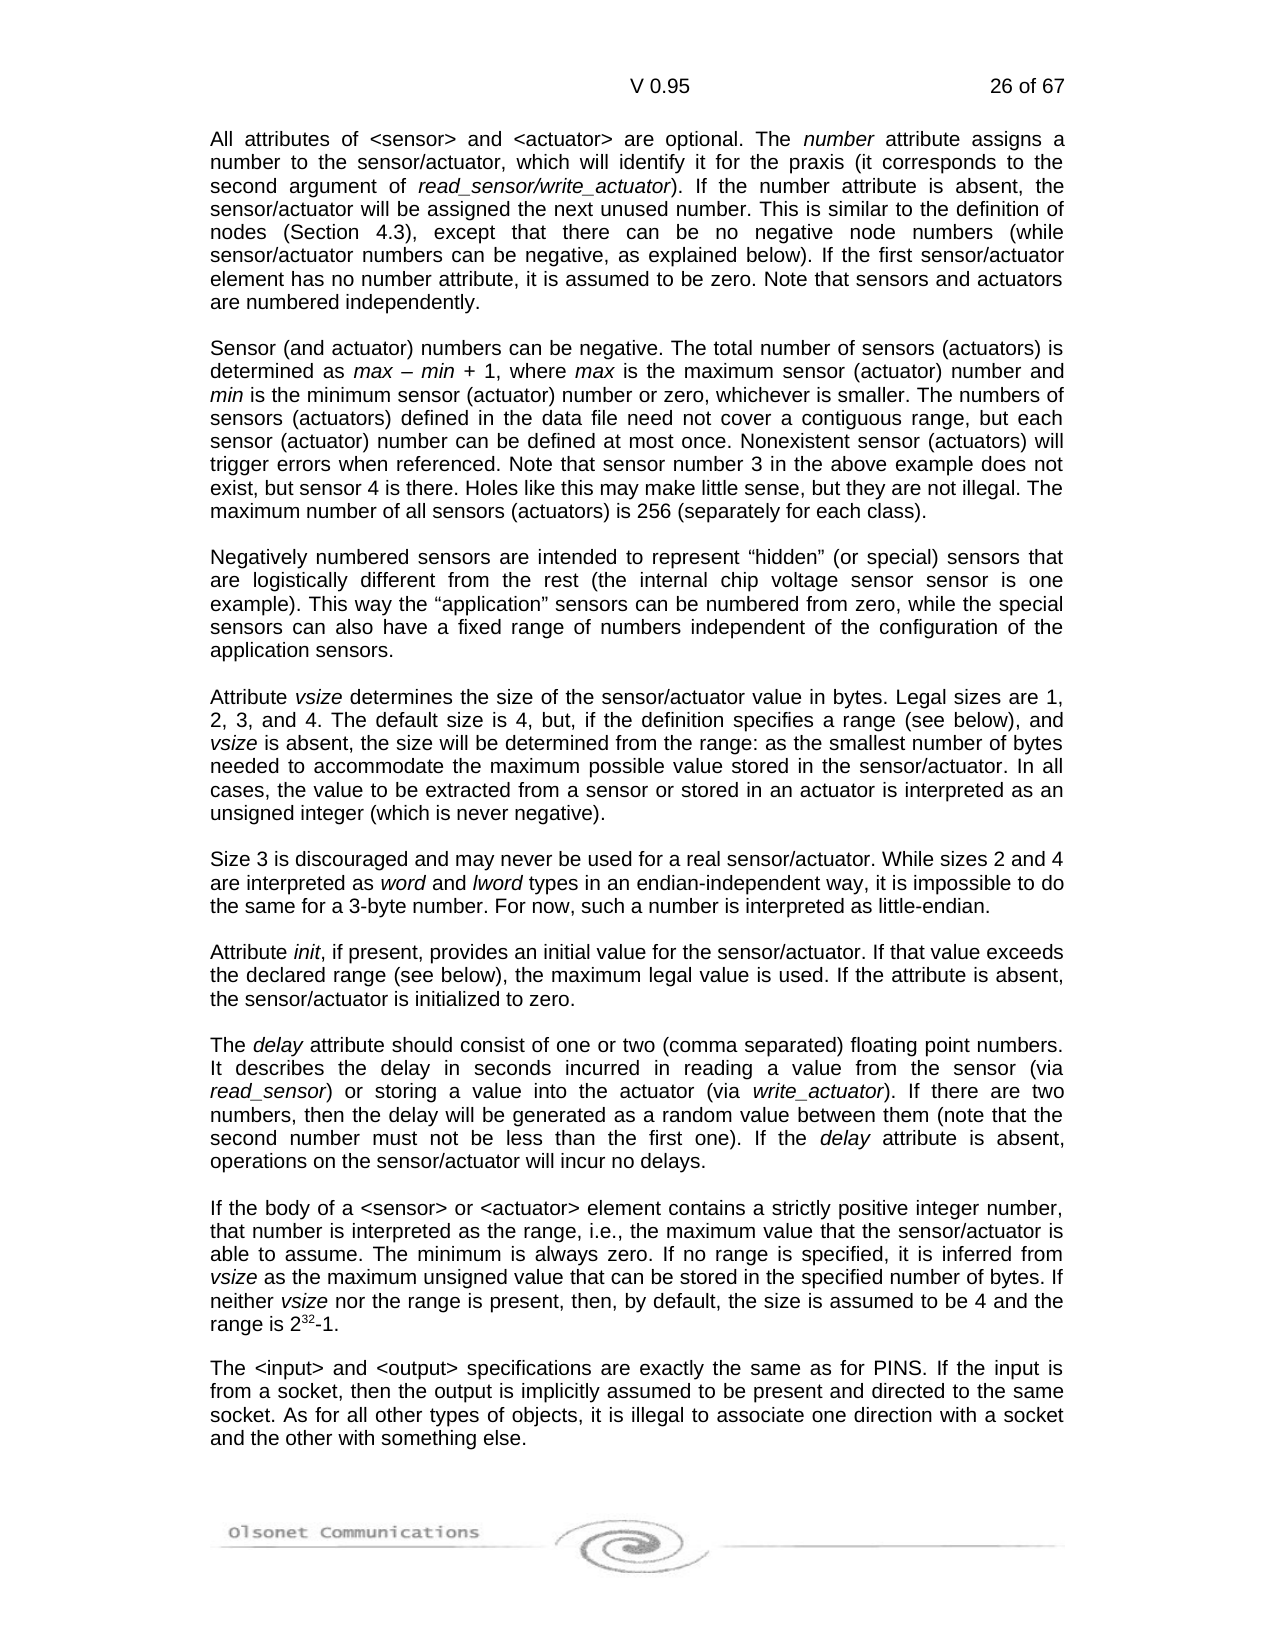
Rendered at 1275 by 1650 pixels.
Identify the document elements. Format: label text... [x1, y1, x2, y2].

text The <input> and <output> specifications are exactly the same as for PINS. If the input is from a socket, then the output is implicitly assumed to be present and directed to the same socket. As for all other types of objects, it is illegal to associate one direction with a socket and the other with something else. [210, 1357, 1065, 1450]
text Attribute vsize determines the size of the sensor/actuator value in bytes. Legal sizes are 1, 2, 3, and 4. The default size is 4, but, if the definition specifies a range (see below), and vsize is absent, the size will be determined from the range: as the smallest number of bytes needed to accommodate the maximum possible value stored in the sensor/actuator. In all cases, the value to be extracted from a sensor or stored in an actuator is interpreted as an unsigned integer (which is never negative). [210, 685, 1065, 824]
text The delay attribute should consist of one or two (comma separated) floating point numbers. It describes the delay in seconds incurred in reading a value from the sensor (via read_sensor) or storing a value into the actuator (via write_actuator). If there are two numbers, then the delay will be generated as a random value between them (note that the second number must not be less than the first one). If the delay attribute is absent, operations on the sensor/actuator will incur no delays. [210, 1034, 1065, 1173]
text All attributes of <sensor> and <actuator> are optional. The number attribute assigns a number to the sensor/actuator, which will identify it for the praxis (it corresponds to the second argument of read_sensor/write_actuator). If the number attribute is absent, the sensor/actuator will be assigned the next unused number. This is similar to the definition of nodes (Section 4.3), except that there can be no negative node numbers (while sensor/actuator numbers can be negative, as explained below). If the first sensor/actuator element has no number attribute, it is assumed to be zero. Note that sensors and actuators are numbered independently. [210, 128, 1065, 313]
picture [210, 1504, 1065, 1596]
text Sensor (and actuator) numbers can be negative. The total number of sensors (actuators) is determined as max – min + 1, where max is the maximum sensor (actuator) number and min is the minimum sensor (actuator) number or zero, whichever is smaller. The numbers of sensors (actuators) defined in the data file need not cover a contiguous range, but each sensor (actuator) number can be defined at most once. Nonexistent sensor (actuators) will trigger errors when referenced. Note that sensor number 3 in the above example does not exist, but sensor 4 is there. Holes like this may make little sense, but they are not illegal. The maximum number of all sensors (actuators) is 256 (separately for each class). [210, 337, 1065, 523]
text If the body of a <sensor> or <actuator> element contains a strictly positive integer number, that number is interpreted as the range, i.e., the maximum value that the sensor/actuator is able to assume. The minimum is always zero. If no range is specified, it is inferred from vsize as the maximum unsigned value that can be stored in the specified number of bytes. If neither vsize nor the range is present, then, by default, the size is assumed to be 4 and the range is 232-1. [210, 1196, 1065, 1336]
text Size 3 is discouraged and may never be used for a real sensor/actuator. While sizes 2 and 4 are interpreted as word and lword types in an endian-independent way, it is impossible to do the same for a 3-byte number. For now, such a number is interpreted as little-endian. [210, 848, 1065, 917]
text Attribute init, if present, provides an initial value for the sensor/actuator. If that value exceeds the declared range (see below), the maximum legal value is used. If the attribute is absent, the sensor/actuator is initialized to zero. [210, 941, 1065, 1010]
text Negatively numbered sensors are intended to represent “hidden” (or special) sensors that are logistically different from the rest (the internal chip voltage sensor sensor is one example). This way the “application” sensors can be numbered from zero, while the special sensors can also have a fixed range of numbers independent of the configuration of the application sensors. [210, 546, 1065, 662]
